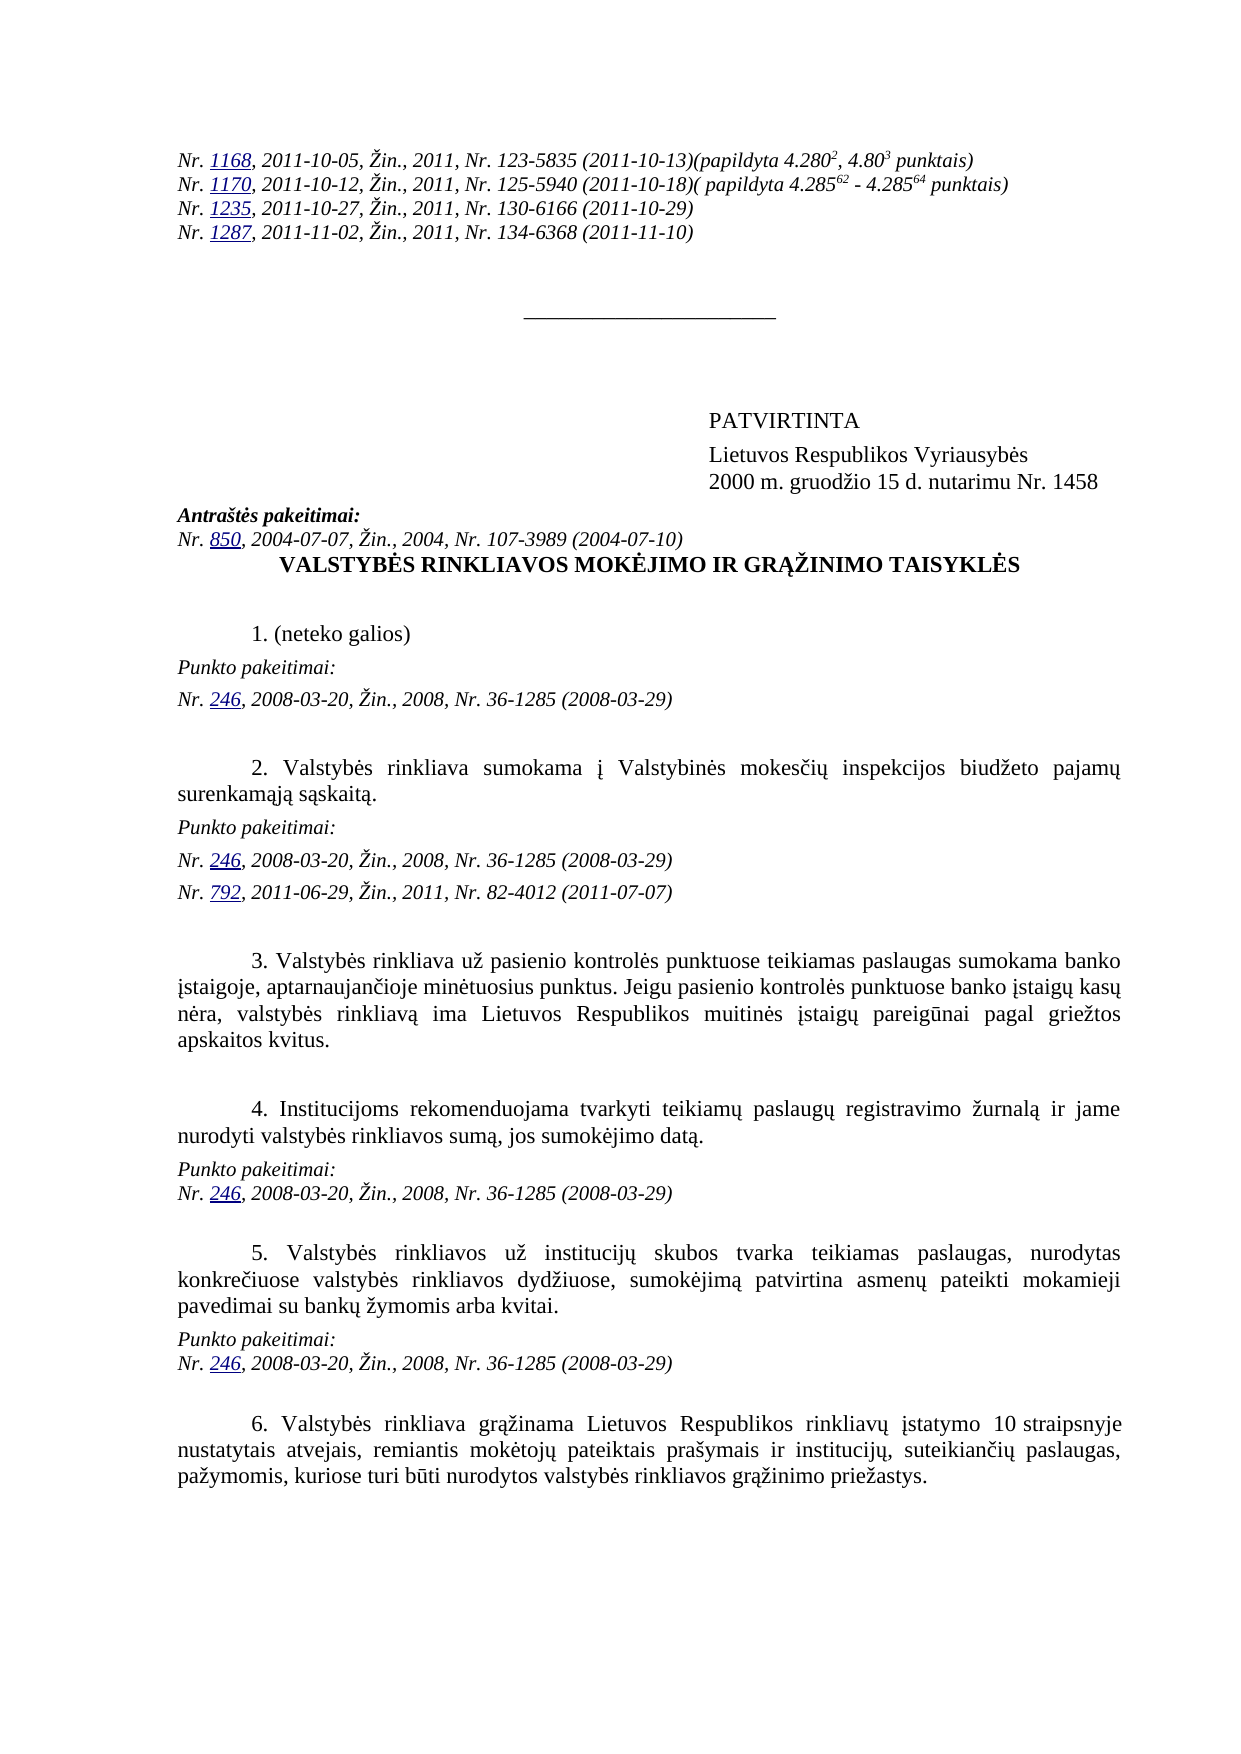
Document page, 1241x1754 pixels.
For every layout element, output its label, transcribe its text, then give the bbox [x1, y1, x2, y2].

text Nr. 246, 2008-03-20, Žin., 2008, Nr. 36-1285 (2008-03-29) [177, 1351, 1122, 1375]
text Patvirtinta [709, 407, 1122, 433]
text –––––––––––––––––––––– [177, 303, 1122, 329]
text Nr. 1168, 2011-10-05, Žin., 2011, Nr. 123-5835 (2011-10-13)(papildyta 4.2802, 4.803 punktais) [177, 148, 1122, 172]
text VALSTYBĖS RINKLIAVOS MOKĖJIMO IR GRĄŽINIMO TAISYKLĖS [177, 551, 1122, 577]
text Nr. 1170, 2011-10-12, Žin., 2011, Nr. 125-5940 (2011-10-18)( papildyta 4.28562 - 4.28564 punktais) [177, 172, 1122, 196]
text Nr. 246, 2008-03-20, Žin., 2008, Nr. 36-1285 (2008-03-29) [177, 848, 1122, 872]
text Nr. 850, 2004-07-07, Žin., 2004, Nr. 107-3989 (2004-07-10) [177, 527, 1122, 551]
text Nr. 1235, 2011-10-27, Žin., 2011, Nr. 130-6166 (2011-10-29) [177, 196, 1122, 220]
text Punkto pakeitimai: [177, 1327, 1122, 1351]
text 5. Valstybės rinkliavos už institucijų skubos tvarka teikiamas paslaugas, nurodytas konkrečiuose valstybės rinkliavos dydžiuose, sumokėjimą patvirtina asmenų pateikti mokamieji pavedimai su bankų žymomis arba kvitai. [177, 1239, 1122, 1318]
text Nr. 246, 2008-03-20, Žin., 2008, Nr. 36-1285 (2008-03-29) [177, 1181, 1122, 1205]
text 1. (neteko galios) [177, 620, 1122, 646]
text Lietuvos Respublikos Vyriausybės 2000 m. gruodžio 15 d. nutarimu Nr. 1458 [709, 441, 1122, 494]
text 4. Institucijoms rekomenduojama tvarkyti teikiamų paslaugų registravimo žurnalą ir jame nurodyti valstybės rinkliavos sumą, jos sumokėjimo datą. [177, 1096, 1122, 1148]
text Punkto pakeitimai: [177, 655, 1122, 679]
text 2. Valstybės rinkliava sumokama į Valstybinės mokesčių inspekcijos biudžeto pajamų surenkamąją sąskaitą. [177, 754, 1122, 807]
text Nr. 246, 2008-03-20, Žin., 2008, Nr. 36-1285 (2008-03-29) [177, 687, 1122, 711]
text 3. Valstybės rinkliava už pasienio kontrolės punktuose teikiamas paslaugas sumokama banko įstaigoje, aptarnaujančioje minėtuosius punktus. Jeigu pasienio kontrolės punktuose banko įstaigų kasų nėra, valstybės rinkliavą ima Lietuvos Respublikos muitinės įstaigų pareigūnai pagal griežtos apskaitos kvitus. [177, 947, 1122, 1052]
text 6. Valstybės rinkliava grąžinama Lietuvos Respublikos rinkliavų įstatymo 10 straipsnyje nustatytais atvejais, remiantis mokėtojų pateiktais prašymais ir institucijų, suteikiančių paslaugas, pažymomis, kuriose turi būti nurodytos valstybės rinkliavos grąžinimo priežastys. [177, 1409, 1122, 1489]
text Punkto pakeitimai: [177, 1157, 1122, 1181]
text Punkto pakeitimai: [177, 815, 1122, 839]
text Nr. 792, 2011-06-29, Žin., 2011, Nr. 82-4012 (2011-07-07) [177, 880, 1122, 904]
text Antraštės pakeitimai: [177, 502, 1122, 527]
text Nr. 1287, 2011-11-02, Žin., 2011, Nr. 134-6368 (2011-11-10) [177, 220, 1122, 244]
